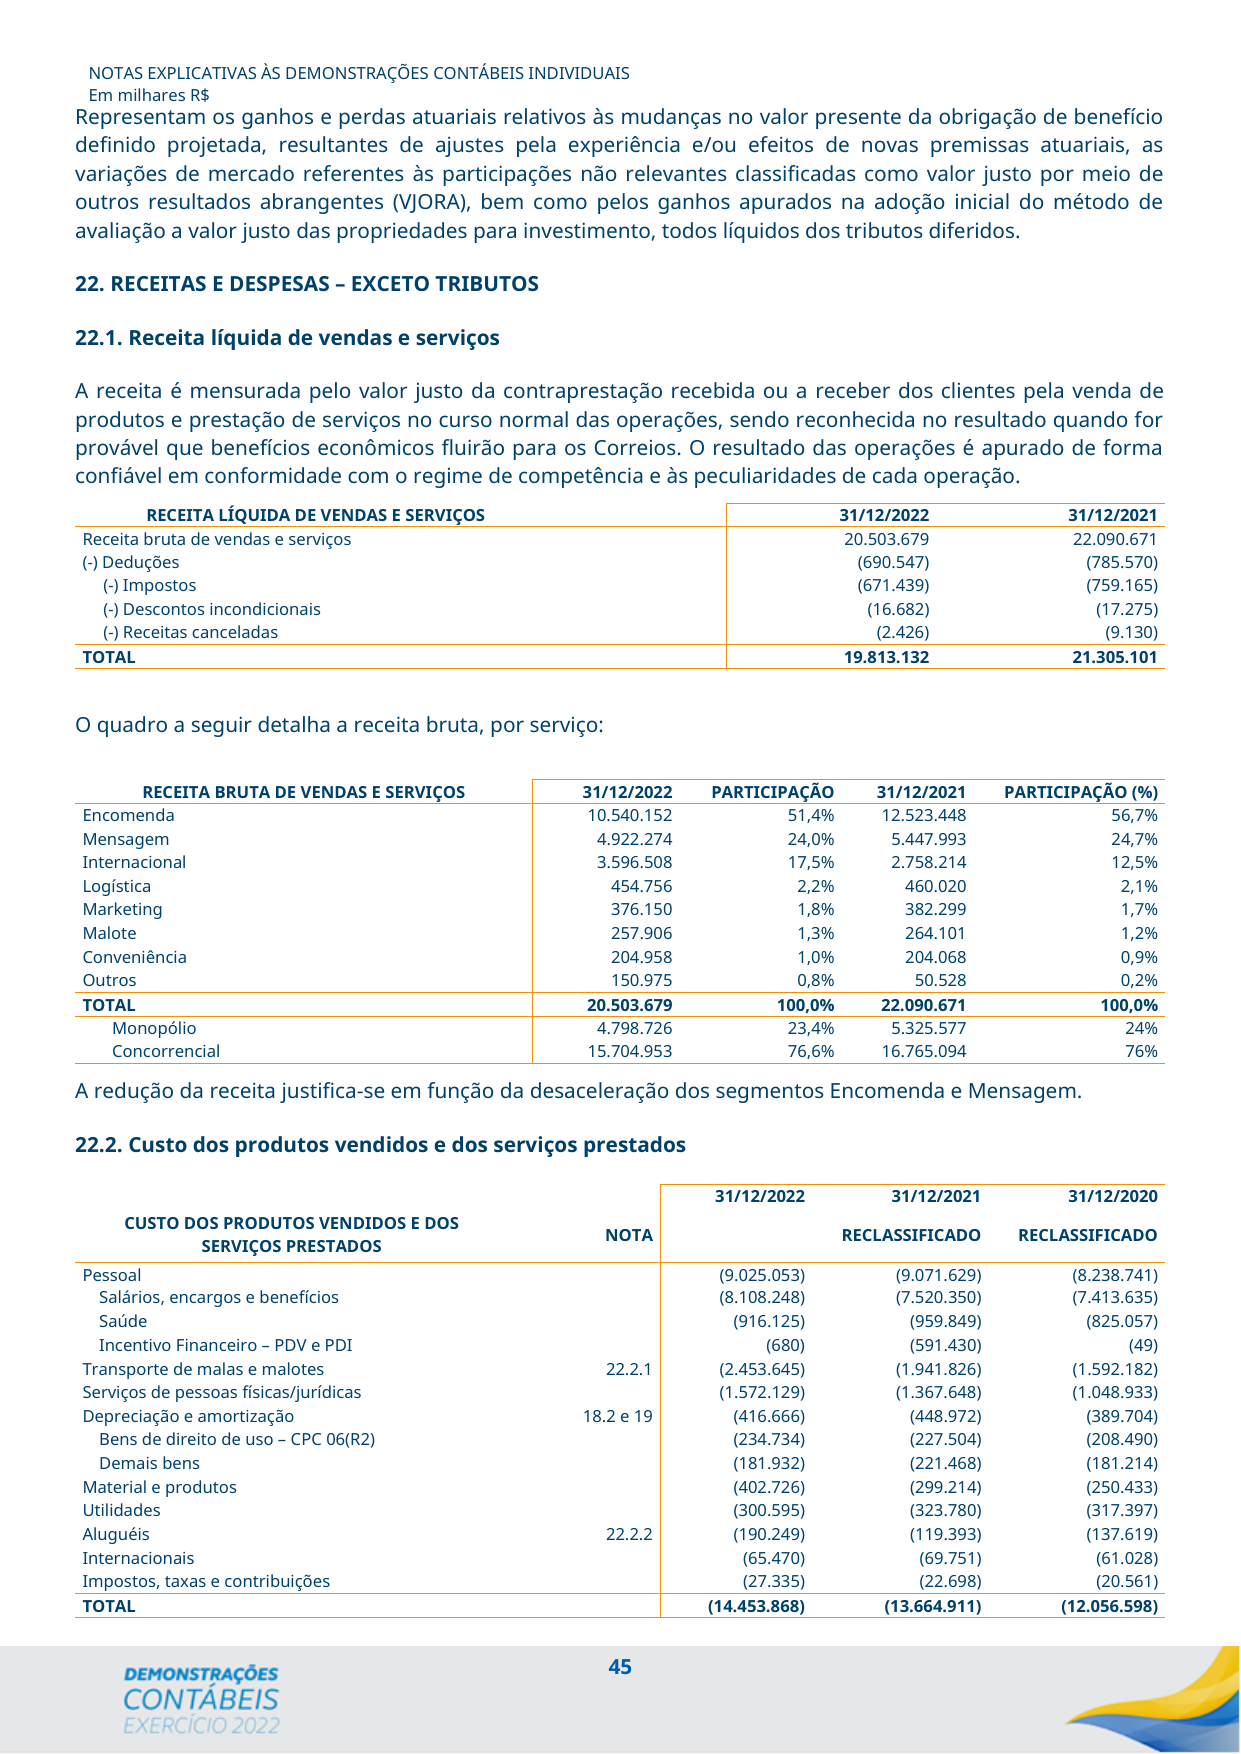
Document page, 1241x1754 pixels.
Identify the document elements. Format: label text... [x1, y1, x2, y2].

table_cell (181.214) [989, 1451, 1165, 1475]
table_cell (1.048.933) [989, 1380, 1165, 1404]
table_cell [556, 597, 726, 621]
table_cell 5.447.993 [842, 827, 974, 850]
table_cell 376.150 [533, 898, 680, 921]
table_cell (119.393) [812, 1522, 989, 1546]
table_cell Marketing [75, 898, 532, 921]
table_cell (-) Descontos incondicionais [75, 597, 556, 621]
table_cell Internacional [75, 850, 532, 874]
table_cell [508, 1333, 660, 1357]
table_cell 1,0% [680, 945, 842, 968]
table_cell [556, 621, 726, 644]
table_cell [508, 1475, 660, 1498]
table_cell Utilidades [75, 1499, 508, 1522]
table_cell (181.932) [661, 1451, 812, 1475]
table_cell Transporte de malas e malotes [75, 1357, 508, 1380]
table_cell 17,5% [680, 850, 842, 874]
table_cell TOTAL [75, 1594, 508, 1617]
table_cell (8.108.248) [661, 1286, 812, 1309]
table_header [508, 1184, 660, 1207]
table_cell (402.726) [661, 1475, 812, 1498]
table_cell (221.468) [812, 1451, 989, 1475]
table_cell Aluguéis [75, 1522, 508, 1546]
table_cell 2,1% [974, 874, 1165, 898]
table_cell 22.2.2 [508, 1522, 660, 1546]
table_header 31/12/2021 [936, 504, 1165, 526]
table_cell 1,7% [974, 898, 1165, 921]
table_header RECEITA BRUTA DE VENDAS E SERVIÇOS [75, 779, 532, 803]
table_cell Incentivo Financeiro – PDV e PDI [75, 1333, 508, 1357]
table_cell (1.941.826) [812, 1357, 989, 1380]
table_cell 5.325.577 [842, 1017, 974, 1039]
table_cell TOTAL [75, 645, 556, 668]
table_cell [508, 1286, 660, 1309]
table_cell Malote [75, 921, 532, 945]
table_header [556, 503, 726, 526]
table_cell 4.798.726 [533, 1017, 680, 1039]
table_cell 12.523.448 [842, 804, 974, 827]
table_header 31/12/2021 [842, 780, 974, 803]
table_cell 22.090.671 [842, 993, 974, 1016]
table_cell Receita bruta de vendas e serviços [75, 527, 556, 550]
table_cell 51,4% [680, 804, 842, 827]
table_cell (-) Impostos [75, 574, 556, 597]
table_cell 100,0% [680, 993, 842, 1016]
table_cell (300.595) [661, 1499, 812, 1522]
table_cell (49) [989, 1333, 1165, 1357]
table_cell 4.922.274 [533, 827, 680, 850]
table_cell [508, 1546, 660, 1569]
table_cell 2.758.214 [842, 850, 974, 874]
table_cell Pessoal [75, 1263, 508, 1286]
table_header 31/12/2022 [727, 504, 936, 526]
table_cell [556, 527, 726, 550]
table_cell (-) Receitas canceladas [75, 621, 556, 644]
table_cell (7.520.350) [812, 1286, 989, 1309]
table_cell (227.504) [812, 1428, 989, 1451]
table_cell 3.596.508 [533, 850, 680, 874]
table_cell (916.125) [661, 1309, 812, 1333]
table_cell 76,6% [680, 1040, 842, 1063]
table_cell Concorrencial [75, 1040, 532, 1063]
table_header 31/12/2022 [661, 1185, 812, 1207]
table_cell (448.972) [812, 1404, 989, 1428]
list 22.2. Custo dos produtos vendidos e dos serviços prestados [75, 1130, 1165, 1158]
table_cell (317.397) [989, 1499, 1165, 1522]
table_cell [508, 1309, 660, 1333]
table_cell (759.165) [936, 574, 1165, 597]
table_header 31/12/2022 [533, 780, 680, 803]
table_header PARTICIPAÇÃO (%) [974, 780, 1165, 803]
text Representam os ganhos e perdas atuariais relativos às mudanças no valor presente da obrigação de benefício definido projetada, resultantes de ajustes pela experiência e/ou efeitos de novas premissas atuariais, as variações de mercado referentes às participações não relevantes classificadas como valor justo por meio de outros resultados abrangentes (VJORA), bem como pelos ganhos apurados na adoção inicial do método de avaliação a valor justo das propriedades para investimento, todos líquidos dos tributos diferidos. [75, 112, 1165, 244]
table_cell 21.305.101 [936, 645, 1165, 668]
table_cell (8.238.741) [989, 1263, 1165, 1286]
table_cell (14.453.868) [661, 1594, 812, 1617]
table_cell 16.765.094 [842, 1040, 974, 1063]
table_cell Conveniência [75, 945, 532, 968]
table_cell Material e produtos [75, 1475, 508, 1498]
table_cell 15.704.953 [533, 1040, 680, 1063]
table_cell 1,3% [680, 921, 842, 945]
table_cell TOTAL [75, 993, 532, 1016]
table_cell (959.849) [812, 1309, 989, 1333]
table_cell 150.975 [533, 969, 680, 992]
table_cell (17.275) [936, 597, 1165, 621]
table_cell (1.367.648) [812, 1380, 989, 1404]
table_cell (208.490) [989, 1428, 1165, 1451]
table_cell (825.057) [989, 1309, 1165, 1333]
table_cell 24% [974, 1017, 1165, 1039]
table_cell [508, 1380, 660, 1404]
table_cell [556, 574, 726, 597]
table_cell [508, 1428, 660, 1451]
table_cell (690.547) [727, 550, 936, 573]
table_header 31/12/2020 [989, 1185, 1165, 1207]
text A redução da receita justifica-se em função da desaceleração dos segmentos Encomenda e Mensagem. [75, 1077, 1165, 1105]
table_cell 460.020 [842, 874, 974, 898]
table_cell (65.470) [661, 1546, 812, 1569]
picture [0, 1646, 1241, 1754]
table_cell 0,2% [974, 969, 1165, 992]
table_cell [508, 1263, 660, 1286]
table_cell (22.698) [812, 1570, 989, 1593]
table_cell 0,8% [680, 969, 842, 992]
table_cell (13.664.911) [812, 1594, 989, 1617]
table_cell (591.430) [812, 1333, 989, 1357]
table_cell (671.439) [727, 574, 936, 597]
table_header 31/12/2021 [812, 1185, 989, 1207]
table_cell 1,8% [680, 898, 842, 921]
table_cell Saúde [75, 1309, 508, 1333]
table_header RECEITA LÍQUIDA DE VENDAS E SERVIÇOS [75, 503, 556, 526]
table_cell (1.592.182) [989, 1357, 1165, 1380]
table_cell 50.528 [842, 969, 974, 992]
text A receita é mensurada pelo valor justo da contraprestação recebida ou a receber dos clientes pela venda de produtos e prestação de serviços no curso normal das operações, sendo reconhecida no resultado quando for provável que benefícios econômicos fluirão para os Correios. O resultado das operações é apurado de forma confiável em conformidade com o regime de competência e às peculiaridades de cada operação. [75, 376, 1165, 490]
table_cell (389.704) [989, 1404, 1165, 1428]
table_cell Bens de direito de uso – CPC 06(R2) [75, 1428, 508, 1451]
table_cell (9.130) [936, 621, 1165, 644]
list 22.1. Receita líquida de vendas e serviços [75, 323, 1165, 351]
text O quadro a seguir detalha a receita bruta, por serviço: [75, 710, 1165, 738]
table_cell 56,7% [974, 804, 1165, 827]
table_cell Mensagem [75, 827, 532, 850]
table_cell 19.813.132 [727, 645, 936, 668]
table_cell 264.101 [842, 921, 974, 945]
table_cell (680) [661, 1333, 812, 1357]
table_cell 24,0% [680, 827, 842, 850]
table_cell Salários, encargos e benefícios [75, 1286, 508, 1309]
table_cell 0,9% [974, 945, 1165, 968]
table_cell CUSTO DOS PRODUTOS VENDIDOS E DOS SERVIÇOS PRESTADOS [75, 1207, 508, 1262]
table_cell 204.068 [842, 945, 974, 968]
table_cell 20.503.679 [533, 993, 680, 1016]
table_cell [508, 1570, 660, 1593]
table_cell (20.561) [989, 1570, 1165, 1593]
table_cell 10.540.152 [533, 804, 680, 827]
table_cell 454.756 [533, 874, 680, 898]
table_cell (190.249) [661, 1522, 812, 1546]
table_header [75, 1184, 508, 1207]
table_cell Outros [75, 969, 532, 992]
table_cell NOTA [508, 1207, 660, 1262]
table_cell (137.619) [989, 1522, 1165, 1546]
table_cell 23,4% [680, 1017, 842, 1039]
table_cell (250.433) [989, 1475, 1165, 1498]
table_cell 1,2% [974, 921, 1165, 945]
table_cell 12,5% [974, 850, 1165, 874]
table_cell 22.090.671 [936, 527, 1165, 550]
table_cell (7.413.635) [989, 1286, 1165, 1309]
table_cell Encomenda [75, 804, 532, 827]
table_cell (61.028) [989, 1546, 1165, 1569]
table_cell (2.426) [727, 621, 936, 644]
table_cell Logística [75, 874, 532, 898]
table_cell RECLASSIFICADO [989, 1207, 1165, 1262]
table_cell RECLASSIFICADO [812, 1207, 989, 1262]
table_cell 204.958 [533, 945, 680, 968]
table_cell Depreciação e amortização [75, 1404, 508, 1428]
table_cell (785.570) [936, 550, 1165, 573]
table_cell 22.2.1 [508, 1357, 660, 1380]
table_cell (69.751) [812, 1546, 989, 1569]
table_cell Serviços de pessoas físicas/jurídicas [75, 1380, 508, 1404]
table_cell (1.572.129) [661, 1380, 812, 1404]
table_cell (12.056.598) [989, 1594, 1165, 1617]
table_cell Monopólio [75, 1017, 532, 1039]
table_cell [508, 1499, 660, 1522]
table_cell [661, 1207, 812, 1262]
table_cell 2,2% [680, 874, 842, 898]
table_cell [508, 1594, 660, 1617]
table_cell (9.025.053) [661, 1263, 812, 1286]
table_cell (16.682) [727, 597, 936, 621]
table_cell [508, 1451, 660, 1475]
table_cell (27.335) [661, 1570, 812, 1593]
table_cell 382.299 [842, 898, 974, 921]
table_cell (416.666) [661, 1404, 812, 1428]
table_cell [556, 550, 726, 573]
table_cell 257.906 [533, 921, 680, 945]
subtitle RECEITAS E DESPESAS – EXCETO TRIBUTOS [75, 269, 1165, 298]
table_header PARTICIPAÇÃO (%) [680, 780, 842, 803]
table_cell 76% [974, 1040, 1165, 1063]
table_cell (299.214) [812, 1475, 989, 1498]
table_cell (323.780) [812, 1499, 989, 1522]
table_cell (9.071.629) [812, 1263, 989, 1286]
table_cell 18.2 e 19 [508, 1404, 660, 1428]
table_cell 20.503.679 [727, 527, 936, 550]
table_cell 100,0% [974, 993, 1165, 1016]
table_cell Demais bens [75, 1451, 508, 1475]
table_cell (234.734) [661, 1428, 812, 1451]
table_cell (2.453.645) [661, 1357, 812, 1380]
table_cell [556, 645, 726, 668]
table_cell 24,7% [974, 827, 1165, 850]
table_cell Internacionais [75, 1546, 508, 1569]
table_cell (-) Deduções [75, 550, 556, 573]
table_cell Impostos, taxas e contribuições [75, 1570, 508, 1593]
